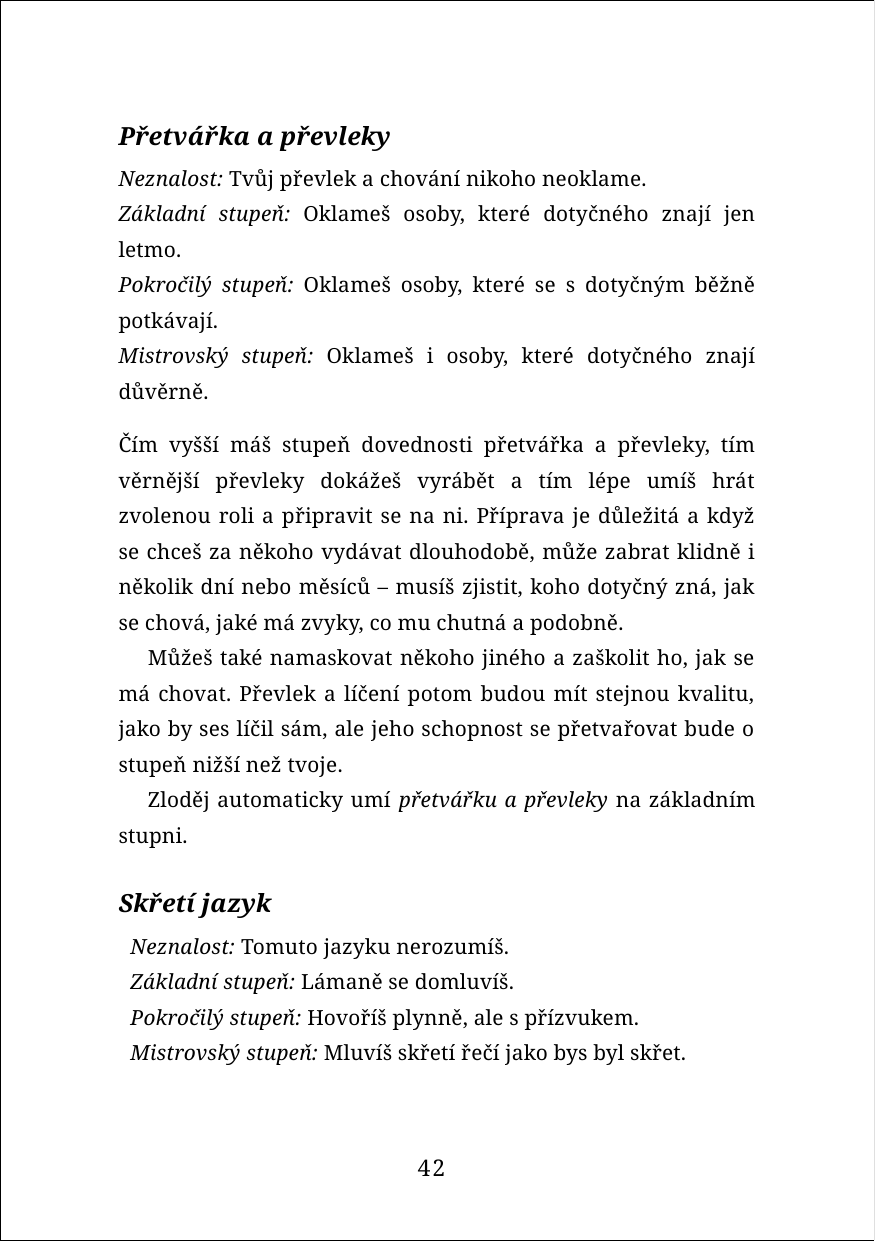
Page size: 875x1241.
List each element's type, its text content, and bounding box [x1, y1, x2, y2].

text Mistrovský stupeň: Mluvíš skřetí řečí jako bys byl skřet. [130, 1038, 756, 1067]
subtitle Přetvářka a převleky [118, 118, 756, 152]
subtitle Skřetí jazyk [118, 886, 756, 920]
text Neznalost: Tvůj převlek a chování nikoho neoklame. Základní stupeň: Oklameš osoby, které dotyčného znají jen letmo. Pokročilý stupeň: Oklameš osoby, které se s dotyčným běžně potkávají. Mistrovský stupeň: Oklameš i osoby, které dotyčného znají důvěrně. [118, 164, 756, 406]
text Pokročilý stupeň: Hovoříš plynně, ale s přízvukem. [130, 1003, 756, 1031]
text Neznalost: Tomuto jazyku nerozumíš. [130, 932, 756, 960]
text Čím vyšší máš stupeň dovednosti přetvářka a převleky, tím věrnější převleky dokážeš vyrábět a tím lépe umíš hrát zvolenou roli a připravit se na ni. Příprava je důležitá a když se chceš za někoho vydávat dlouhodobě, může zabrat klidně i několik dní nebo měsíců – musíš zjistit, koho dotyčný zná, jak se chová, jaké má zvyky, co mu chutná a podobně. Můžeš také namaskovat někoho jiného a zaškolit ho, jak se má chovat. Převlek a líčení potom budou mít stejnou kvalitu, jako by ses líčil sám, ale jeho schopnost se přetvařovat bude o stupeň nižší než tvoje. Zloděj automaticky umí přetvářku a převleky na základním stupni. [118, 430, 756, 849]
text Základní stupeň: Lámaně se domluvíš. [130, 967, 756, 996]
